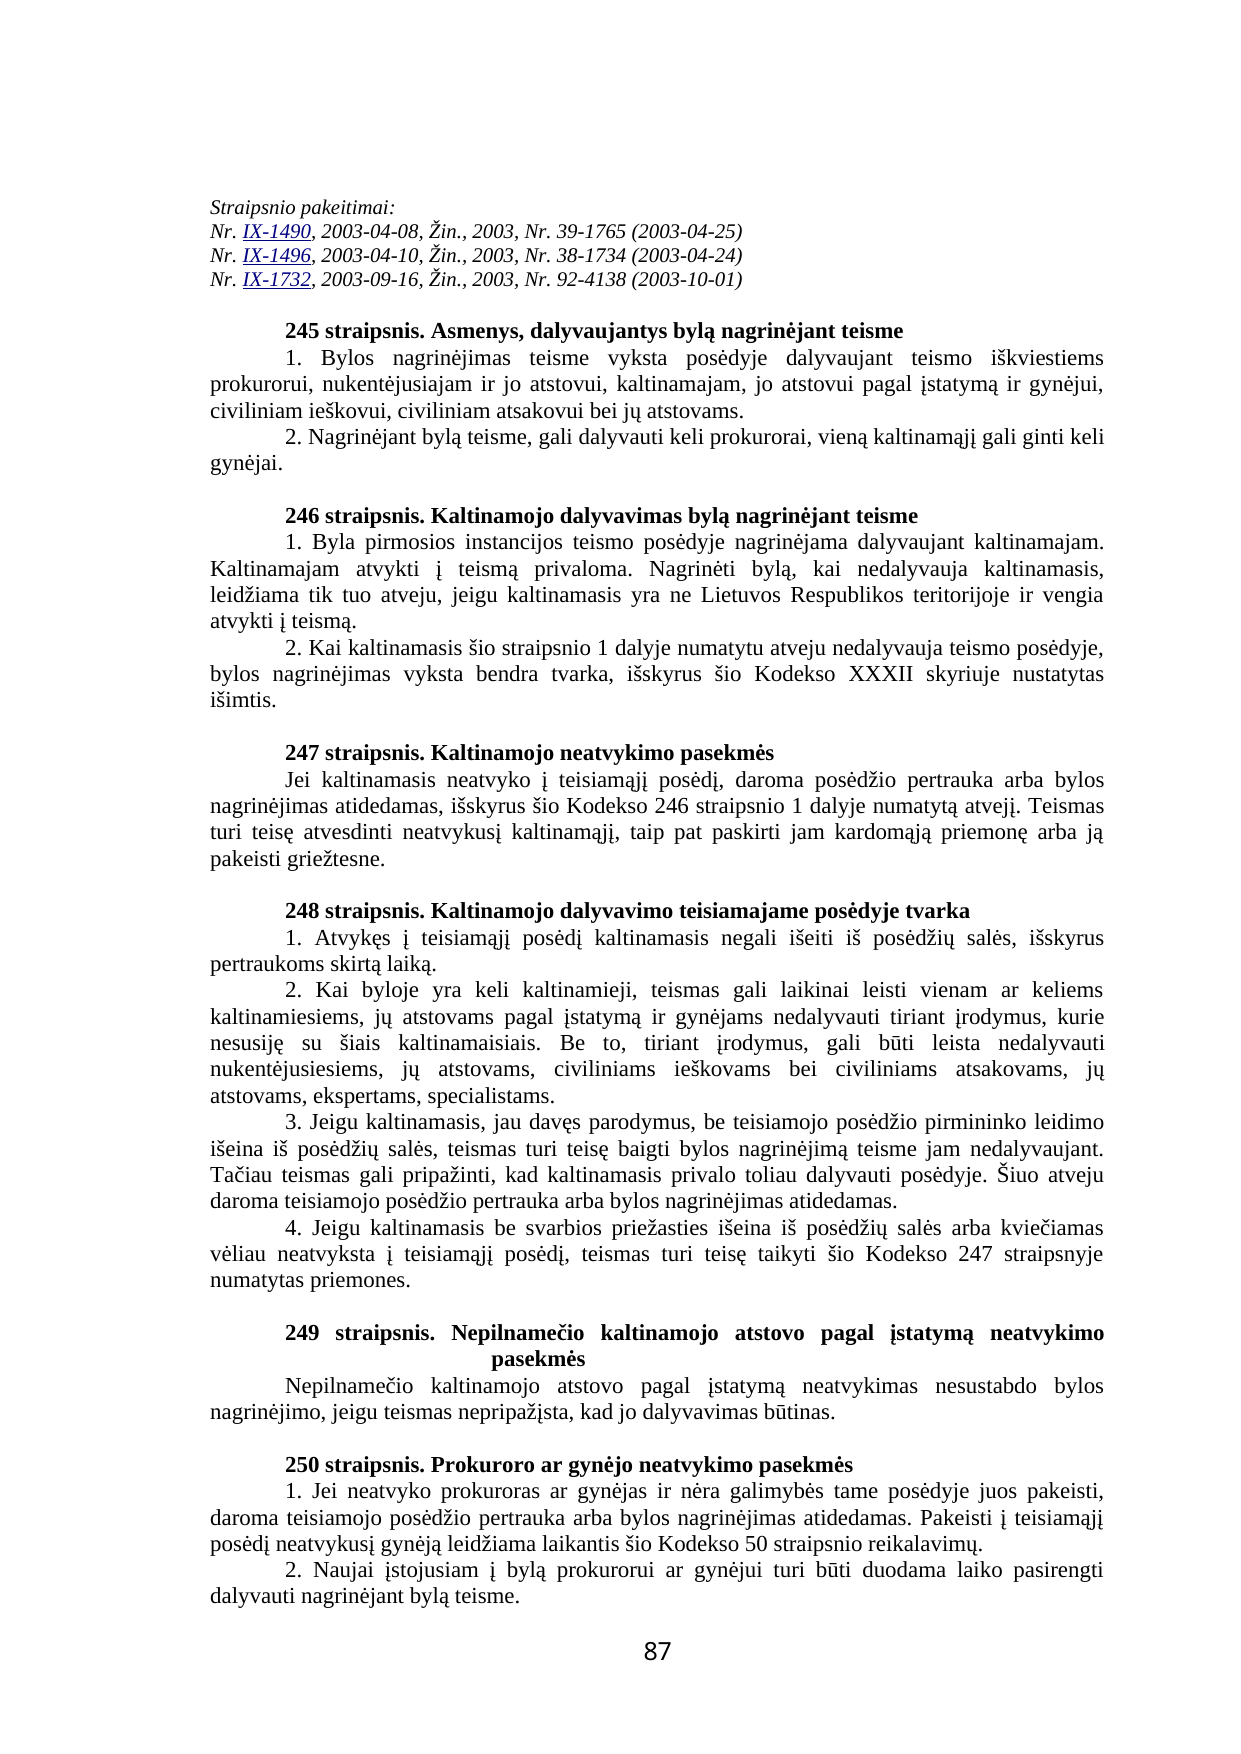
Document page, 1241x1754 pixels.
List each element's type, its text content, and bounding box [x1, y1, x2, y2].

text 246 straipsnis. Kaltinamojo dalyvavimas bylą nagrinėjant teisme [210, 502, 1106, 528]
text Nr. IX-1732, 2003-09-16, Žin., 2003, Nr. 92-4138 (2003-10-01) [210, 267, 1106, 291]
text 3. Jeigu kaltinamasis, jau davęs parodymus, be teisiamojo posėdžio pirmininko leidimo išeina iš posėdžių salės, teismas turi teisę baigti bylos nagrinėjimą teisme jam nedalyvaujant. Tačiau teismas gali pripažinti, kad kaltinamasis privalo toliau dalyvauti posėdyje. Šiuo atveju daroma teisiamojo posėdžio pertrauka arba bylos nagrinėjimas atidedamas. [210, 1108, 1106, 1214]
text 250 straipsnis. Prokuroro ar gynėjo neatvykimo pasekmės [210, 1451, 1106, 1477]
text 1. Atvykęs į teisiamąjį posėdį kaltinamasis negali išeiti iš posėdžių salės, išskyrus pertraukoms skirtą laiką. [210, 924, 1106, 976]
text Straipsnio pakeitimai: [210, 195, 1106, 219]
text 2. Naujai įstojusiam į bylą prokurorui ar gynėjui turi būti duodama laiko pasirengti dalyvauti nagrinėjant bylą teisme. [210, 1556, 1106, 1609]
text 4. Jeigu kaltinamasis be svarbios priežasties išeina iš posėdžių salės arba kviečiamas vėliau neatvyksta į teisiamąjį posėdį, teismas turi teisę taikyti šio Kodekso 247 straipsnyje numatytas priemones. [210, 1214, 1106, 1293]
text 245 straipsnis. Asmenys, dalyvaujantys bylą nagrinėjant teisme [210, 318, 1106, 344]
text Nepilnamečio kaltinamojo atstovo pagal įstatymą neatvykimas nesustabdo bylos nagrinėjimo, jeigu teismas nepripažįsta, kad jo dalyvavimas būtinas. [210, 1372, 1106, 1424]
text 1. Bylos nagrinėjimas teisme vyksta posėdyje dalyvaujant teismo iškviestiems prokurorui, nukentėjusiajam ir jo atstovui, kaltinamajam, jo atstovui pagal įstatymą ir gynėjui, civiliniam ieškovui, civiliniam atsakovui bei jų atstovams. [210, 344, 1106, 423]
text 2. Nagrinėjant bylą teisme, gali dalyvauti keli prokurorai, vieną kaltinamąjį gali ginti keli gynėjai. [210, 423, 1106, 476]
text 247 straipsnis. Kaltinamojo neatvykimo pasekmės [210, 739, 1106, 766]
text 2. Kai kaltinamasis šio straipsnio 1 dalyje numatytu atveju nedalyvauja teismo posėdyje, bylos nagrinėjimas vyksta bendra tvarka, išskyrus šio Kodekso XXXII skyriuje nustatytas išimtis. [210, 634, 1106, 713]
text 1. Byla pirmosios instancijos teismo posėdyje nagrinėjama dalyvaujant kaltinamajam. Kaltinamajam atvykti į teismą privaloma. Nagrinėti bylą, kai nedalyvauja kaltinamasis, leidžiama tik tuo atveju, jeigu kaltinamasis yra ne Lietuvos Respublikos teritorijoje ir vengia atvykti į teismą. [210, 528, 1106, 634]
text Nr. IX-1496, 2003-04-10, Žin., 2003, Nr. 38-1734 (2003-04-24) [210, 243, 1106, 267]
text 1. Jei neatvyko prokuroras ar gynėjas ir nėra galimybės tame posėdyje juos pakeisti, daroma teisiamojo posėdžio pertrauka arba bylos nagrinėjimas atidedamas. Pakeisti į teisiamąjį posėdį neatvykusį gynėją leidžiama laikantis šio Kodekso 50 straipsnio reikalavimų. [210, 1477, 1106, 1556]
text Nr. IX-1490, 2003-04-08, Žin., 2003, Nr. 39-1765 (2003-04-25) [210, 219, 1106, 243]
text 2. Kai byloje yra keli kaltinamieji, teismas gali laikinai leisti vienam ar keliems kaltinamiesiems, jų atstovams pagal įstatymą ir gynėjams nedalyvauti tiriant įrodymus, kurie nesusiję su šiais kaltinamaisiais. Be to, tiriant įrodymus, gali būti leista nedalyvauti nukentėjusiesiems, jų atstovams, civiliniams ieškovams bei civiliniams atsakovams, jų atstovams, ekspertams, specialistams. [210, 976, 1106, 1108]
text Jei kaltinamasis neatvyko į teisiamąjį posėdį, daroma posėdžio pertrauka arba bylos nagrinėjimas atidedamas, išskyrus šio Kodekso 246 straipsnio 1 dalyje numatytą atvejį. Teismas turi teisę atvesdinti neatvykusį kaltinamąjį, taip pat paskirti jam kardomąją priemonę arba ją pakeisti griežtesne. [210, 766, 1106, 871]
text 249 straipsnis. Nepilnamečio kaltinamojo atstovo pagal įstatymą neatvykimo pasekmės [285, 1319, 1106, 1372]
text 248 straipsnis. Kaltinamojo dalyvavimo teisiamajame posėdyje tvarka [210, 897, 1106, 924]
